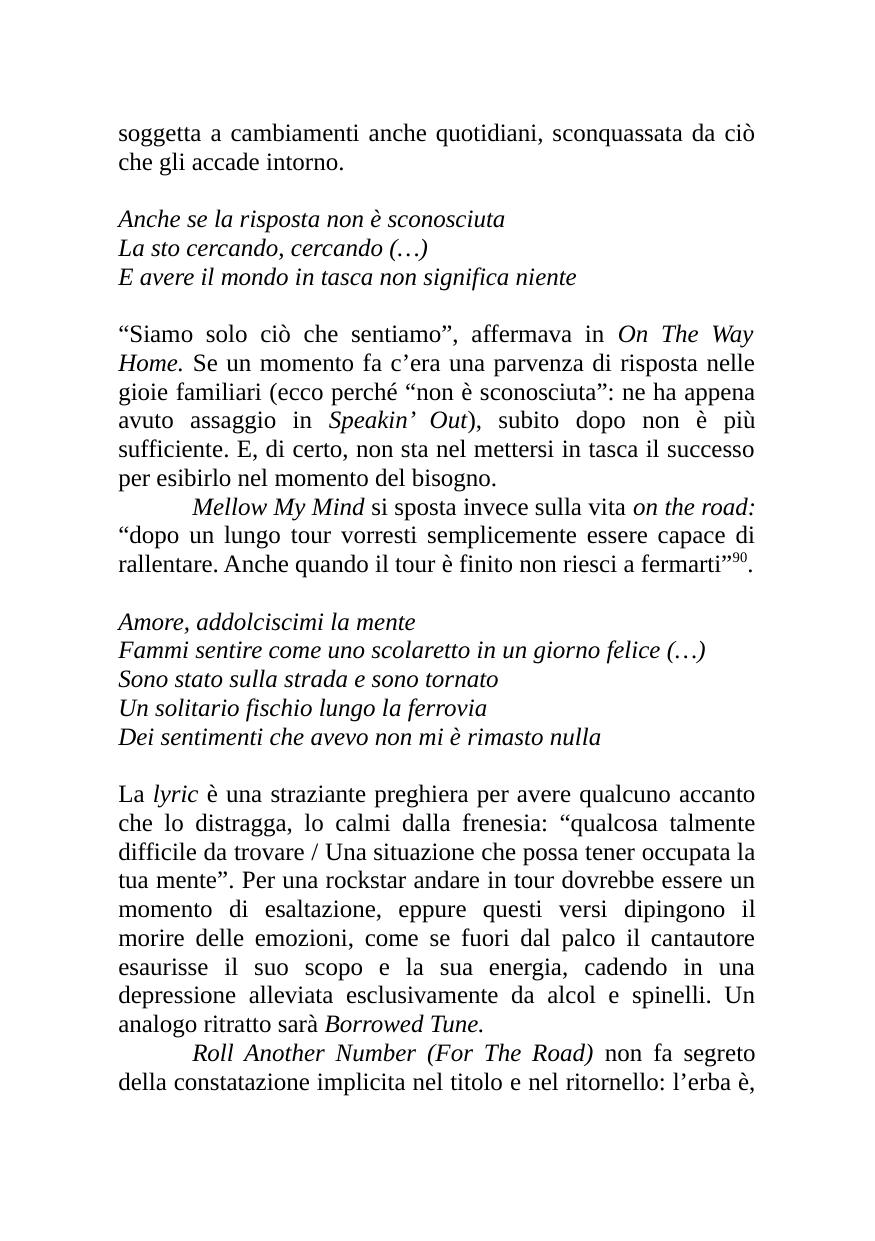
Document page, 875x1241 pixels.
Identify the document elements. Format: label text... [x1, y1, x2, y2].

subtitle Sono stato sulla strada e sono tornato [118, 664, 756, 693]
subtitle Anche se la risposta non è sconosciuta [118, 204, 756, 233]
text E avere il mondo in tasca non significa niente [118, 262, 756, 291]
text Un solitario fischio lungo la ferrovia [118, 693, 756, 722]
subtitle Dei sentimenti che avevo non mi è rimasto nulla [118, 722, 756, 751]
text Fammi sentire come uno scolaretto in un giorno felice (…) [118, 636, 756, 664]
text “Siamo solo ciò che sentiamo”, affermava in On The Way Home. Se un momento fa c’era una parvenza di risposta nelle gioie familiari (ecco perché “non è sconosciuta”: ne ha appena avuto assaggio in Speakin’ Out), subito dopo non è più sufficiente. E, di certo, non sta nel mettersi in tasca il successo per esibirlo nel momento del bisogno. [118, 319, 756, 492]
text soggetta a cambiamenti anche quotidiani, sconquassata da ciò che gli accade intorno. [118, 118, 756, 176]
text Roll Another Number (For The Road) non fa segreto della constatazione implicita nel titolo e nel ritornello: l’erba è, [118, 1038, 756, 1096]
subtitle Mellow My Mind si sposta invece sulla vita on the road: “dopo un lungo tour vorresti semplicemente essere capace di rallentare. Anche quando il tour è finito non riesci a fermarti”. [118, 492, 756, 578]
subtitle Amore, addolciscimi la mente [118, 607, 756, 636]
subtitle La lyric è una straziante preghiera per avere qualcuno accanto che lo distragga, lo calmi dalla frenesia: “qualcosa talmente difficile da trovare / Una situazione che possa tener occupata la tua mente”. Per una rockstar andare in tour dovrebbe essere un momento di esaltazione, eppure questi versi dipingono il morire delle emozioni, come se fuori dal palco il cantautore esaurisse il suo scopo e la sua energia, cadendo in una depressione alleviata esclusivamente da alcol e spinelli. Un analogo ritratto sarà Borrowed Tune. [118, 779, 756, 1038]
text La sto cercando, cercando (…) [118, 233, 756, 262]
